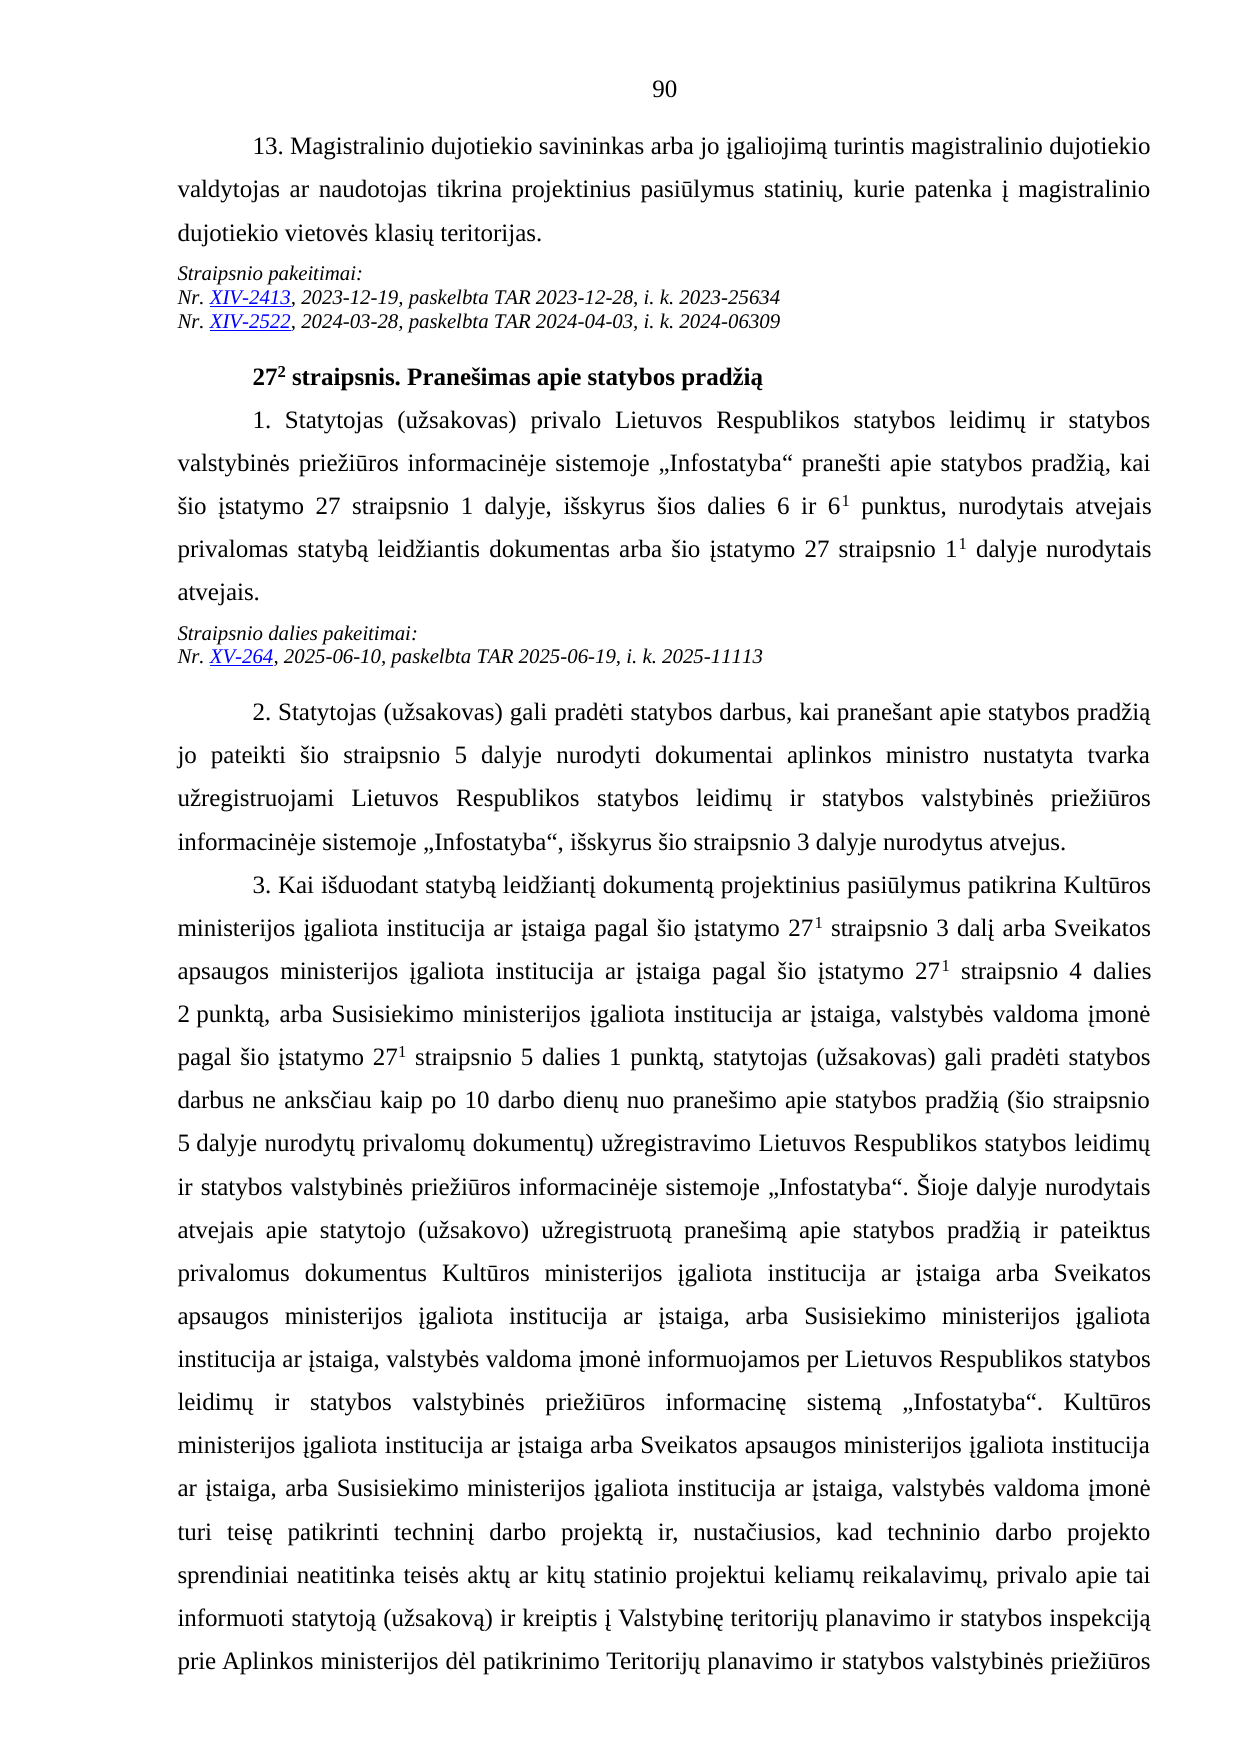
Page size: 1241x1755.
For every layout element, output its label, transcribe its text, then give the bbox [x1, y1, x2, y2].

text Straipsnio dalies pakeitimai: [177, 620, 1152, 644]
text 13. Magistralinio dujotiekio savininkas arba jo įgaliojimą turintis magistralinio dujotiekio valdytojas ar naudotojas tikrina projektinius pasiūlymus statinių, kurie patenka į magistralinio dujotiekio vietovės klasių teritorijas. [177, 131, 1152, 246]
text 2. Statytojas (užsakovas) gali pradėti statybos darbus, kai pranešant apie statybos pradžią jo pateikti šio straipsnio 5 dalyje nurodyti dokumentai aplinkos ministro nustatyta tvarka užregistruojami Lietuvos Respublikos statybos leidimų ir statybos valstybinės priežiūros informacinėje sistemoje „Infostatyba“, išskyrus šio straipsnio 3 dalyje nurodytus atvejus. [177, 697, 1152, 855]
text 272 straipsnis. Pranešimas apie statybos pradžią [177, 362, 1152, 390]
text 3. Kai išduodant statybą leidžiantį dokumentą projektinius pasiūlymus patikrina Kultūros ministerijos įgaliota institucija ar įstaiga pagal šio įstatymo 271 straipsnio 3 dalį arba Sveikatos apsaugos ministerijos įgaliota institucija ar įstaiga pagal šio įstatymo 271 straipsnio 4 dalies 2 punktą, arba Susisiekimo ministerijos įgaliota institucija ar įstaiga, valstybės valdoma įmonė pagal šio įstatymo 271 straipsnio 5 dalies 1 punktą, statytojas (užsakovas) gali pradėti statybos darbus ne anksčiau kaip po 10 darbo dienų nuo pranešimo apie statybos pradžią (šio straipsnio 5 dalyje nurodytų privalomų dokumentų) užregistravimo Lietuvos Respublikos statybos leidimų ir statybos valstybinės priežiūros informacinėje sistemoje „Infostatyba“. Šioje dalyje nurodytais atvejais apie statytojo (užsakovo) užregistruotą pranešimą apie statybos pradžią ir pateiktus privalomus dokumentus Kultūros ministerijos įgaliota institucija ar įstaiga arba Sveikatos apsaugos ministerijos įgaliota institucija ar įstaiga, arba Susisiekimo ministerijos įgaliota institucija ar įstaiga, valstybės valdoma įmonė informuojamos per Lietuvos Respublikos statybos leidimų ir statybos valstybinės priežiūros informacinę sistemą „Infostatyba“. Kultūros ministerijos įgaliota institucija ar įstaiga arba Sveikatos apsaugos ministerijos įgaliota institucija ar įstaiga, arba Susisiekimo ministerijos įgaliota institucija ar įstaiga, valstybės valdoma įmonė turi teisę patikrinti techninį darbo projektą ir, nustačiusios, kad techninio darbo projekto sprendiniai neatitinka teisės aktų ar kitų statinio projektui keliamų reikalavimų, privalo apie tai informuoti statytoją (užsakovą) ir kreiptis į Valstybinę teritorijų planavimo ir statybos inspekciją prie Aplinkos ministerijos dėl patikrinimo Teritorijų planavimo ir statybos valstybinės priežiūros [177, 870, 1152, 1675]
text Nr. XV-264, 2025-06-10, paskelbta TAR 2025-06-19, i. k. 2025-11113 [177, 644, 1152, 668]
text Straipsnio pakeitimai: [177, 261, 1152, 285]
text Nr. XIV-2413, 2023-12-19, paskelbta TAR 2023-12-28, i. k. 2023-25634 [177, 285, 1152, 309]
text 1. Statytojas (užsakovas) privalo Lietuvos Respublikos statybos leidimų ir statybos valstybinės priežiūros informacinėje sistemoje „Infostatyba“ pranešti apie statybos pradžią, kai šio įstatymo 27 straipsnio 1 dalyje, išskyrus šios dalies 6 ir 61 punktus, nurodytais atvejais privalomas statybą leidžiantis dokumentas arba šio įstatymo 27 straipsnio 11 dalyje nurodytais atvejais. [177, 405, 1152, 606]
text Nr. XIV-2522, 2024-03-28, paskelbta TAR 2024-04-03, i. k. 2024-06309 [177, 309, 1152, 333]
